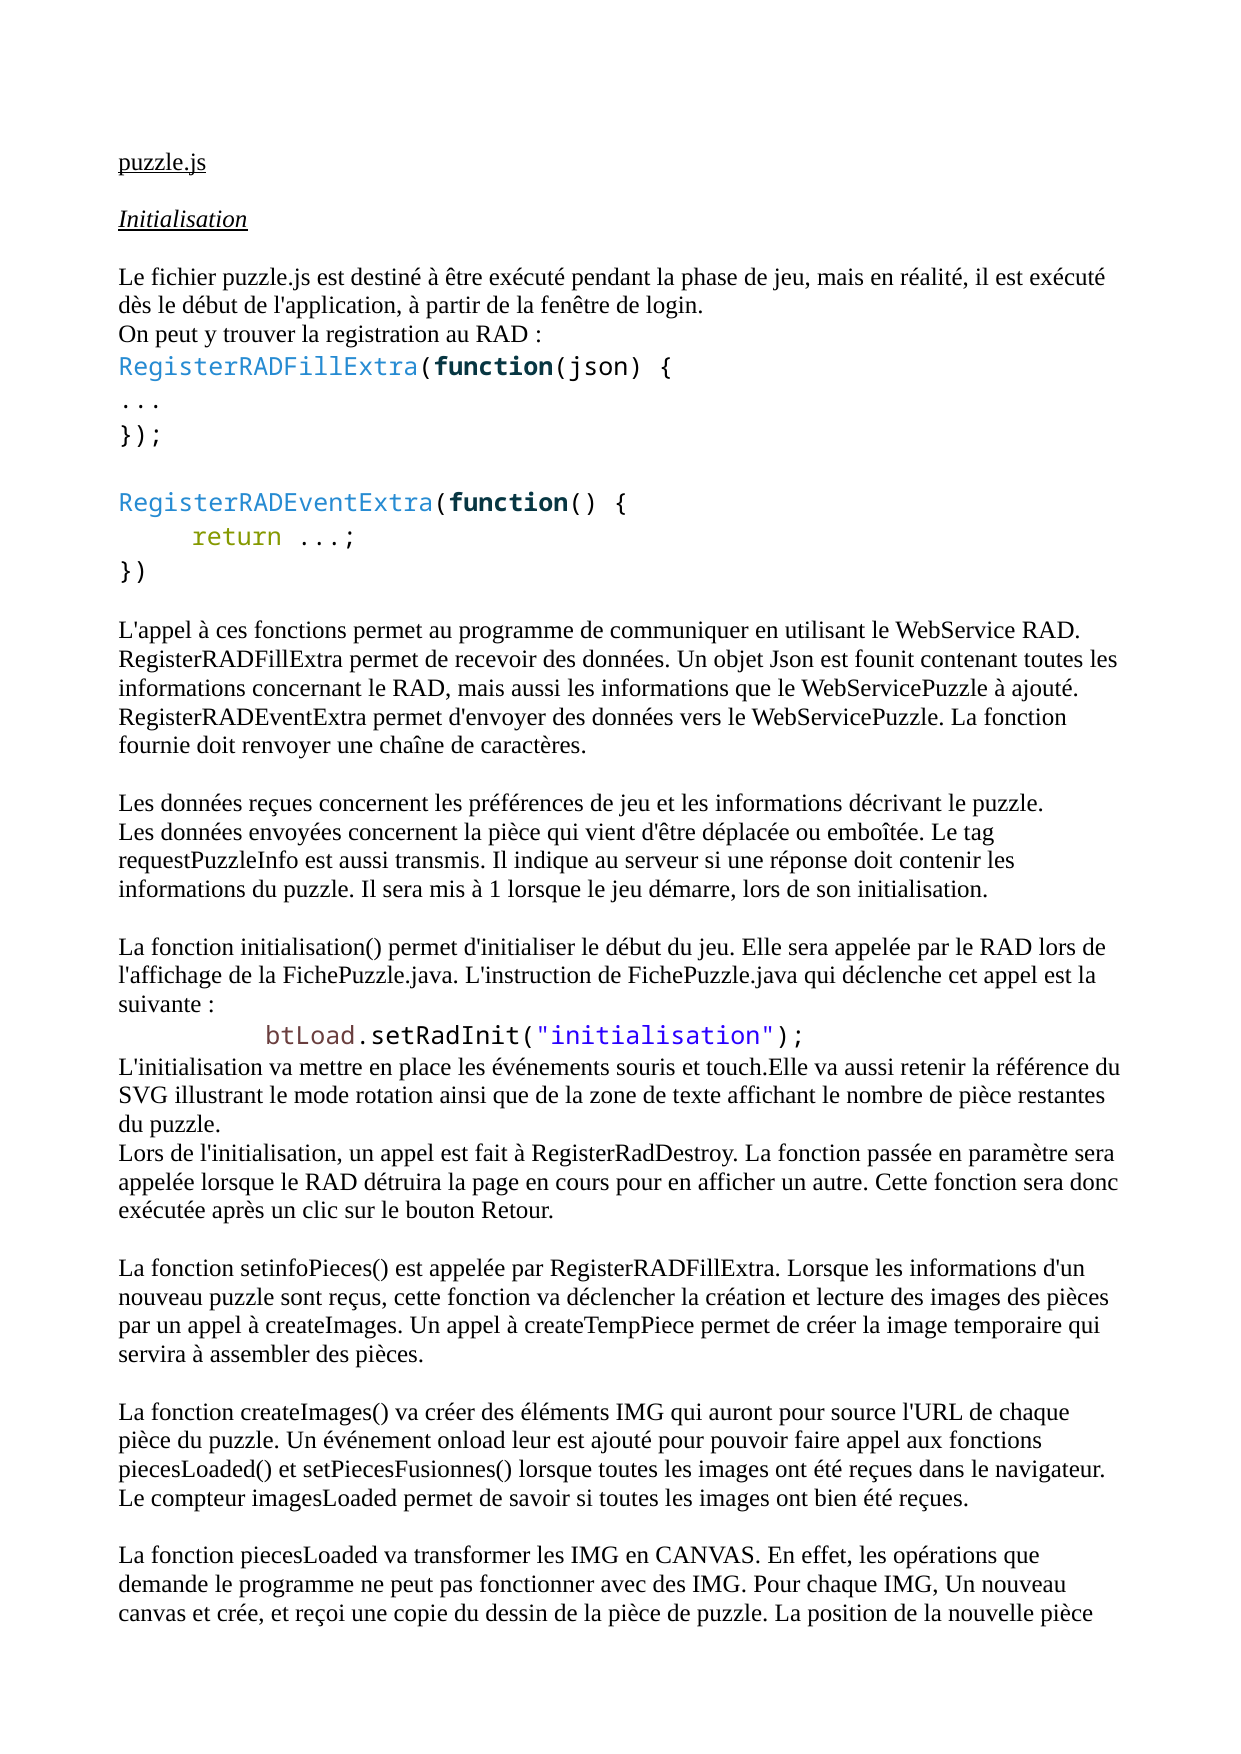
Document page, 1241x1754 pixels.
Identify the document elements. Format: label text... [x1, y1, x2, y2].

text RegisterRADEventExtra(function() { [118, 484, 1122, 518]
text return ...; [118, 518, 1122, 552]
text }); [118, 416, 1122, 450]
text puzzle.js [118, 147, 1122, 176]
text La fonction initialisation() permet d'initialiser le début du jeu. Elle sera appelée par le RAD lors de l'affichage de la FichePuzzle.java. L'instruction de FichePuzzle.java qui déclenche cet appel est la suivante : [118, 932, 1122, 1018]
text On peut y trouver la registration au RAD : [118, 319, 1122, 348]
text Lors de l'initialisation, un appel est fait à RegisterRadDestroy. La fonction passée en paramètre sera appelée lorsque le RAD détruira la page en cours pour en afficher un autre. Cette fonction sera donc exécutée après un clic sur le bouton Retour. [118, 1138, 1122, 1224]
text RegisterRADEventExtra permet d'envoyer des données vers le WebServicePuzzle. La fonction fournie doit renvoyer une chaîne de caractères. [118, 702, 1122, 759]
text L'initialisation va mettre en place les événements souris et touch.Elle va aussi retenir la référence du SVG illustrant le mode rotation ainsi que de la zone de texte affichant le nombre de pièce restantes du puzzle. [118, 1052, 1122, 1138]
text Les données reçues concernent les préférences de jeu et les informations décrivant le puzzle. [118, 788, 1122, 817]
text btLoad.setRadInit("initialisation"); [118, 1018, 1122, 1052]
text }) [118, 552, 1122, 587]
text Les données envoyées concernent la pièce qui vient d'être déplacée ou emboîtée. Le tag requestPuzzleInfo est aussi transmis. Il indique au serveur si une réponse doit contenir les informations du puzzle. Il sera mis à 1 lorsque le jeu démarre, lors de son initialisation. [118, 817, 1122, 903]
text La fonction piecesLoaded va transformer les IMG en CANVAS. En effet, les opérations que demande le programme ne peut pas fonctionner avec des IMG. Pour chaque IMG, Un nouveau canvas et crée, et reçoi une copie du dessin de la pièce de puzzle. La position de la nouvelle pièce [118, 1541, 1122, 1627]
text Initialisation [118, 204, 1122, 233]
text ... [118, 382, 1122, 416]
text La fonction setinfoPieces() est appelée par RegisterRADFillExtra. Lorsque les informations d'un nouveau puzzle sont reçus, cette fonction va déclencher la création et lecture des images des pièces par un appel à createImages. Un appel à createTempPiece permet de créer la image temporaire qui servira à assembler des pièces. [118, 1253, 1122, 1368]
text RegisterRADFillExtra(function(json) { [118, 348, 1122, 382]
text L'appel à ces fonctions permet au programme de communiquer en utilisant le WebService RAD. [118, 615, 1122, 644]
text La fonction createImages() va créer des éléments IMG qui auront pour source l'URL de chaque pièce du puzzle. Un événement onload leur est ajouté pour pouvoir faire appel aux fonctions piecesLoaded() et setPiecesFusionnes() lorsque toutes les images ont été reçues dans le navigateur. Le compteur imagesLoaded permet de savoir si toutes les images ont bien été reçues. [118, 1397, 1122, 1512]
text Le fichier puzzle.js est destiné à être exécuté pendant la phase de jeu, mais en réalité, il est exécuté dès le début de l'application, à partir de la fenêtre de login. [118, 262, 1122, 319]
text RegisterRADFillExtra permet de recevoir des données. Un objet Json est founit contenant toutes les informations concernant le RAD, mais aussi les informations que le WebServicePuzzle à ajouté. [118, 644, 1122, 702]
